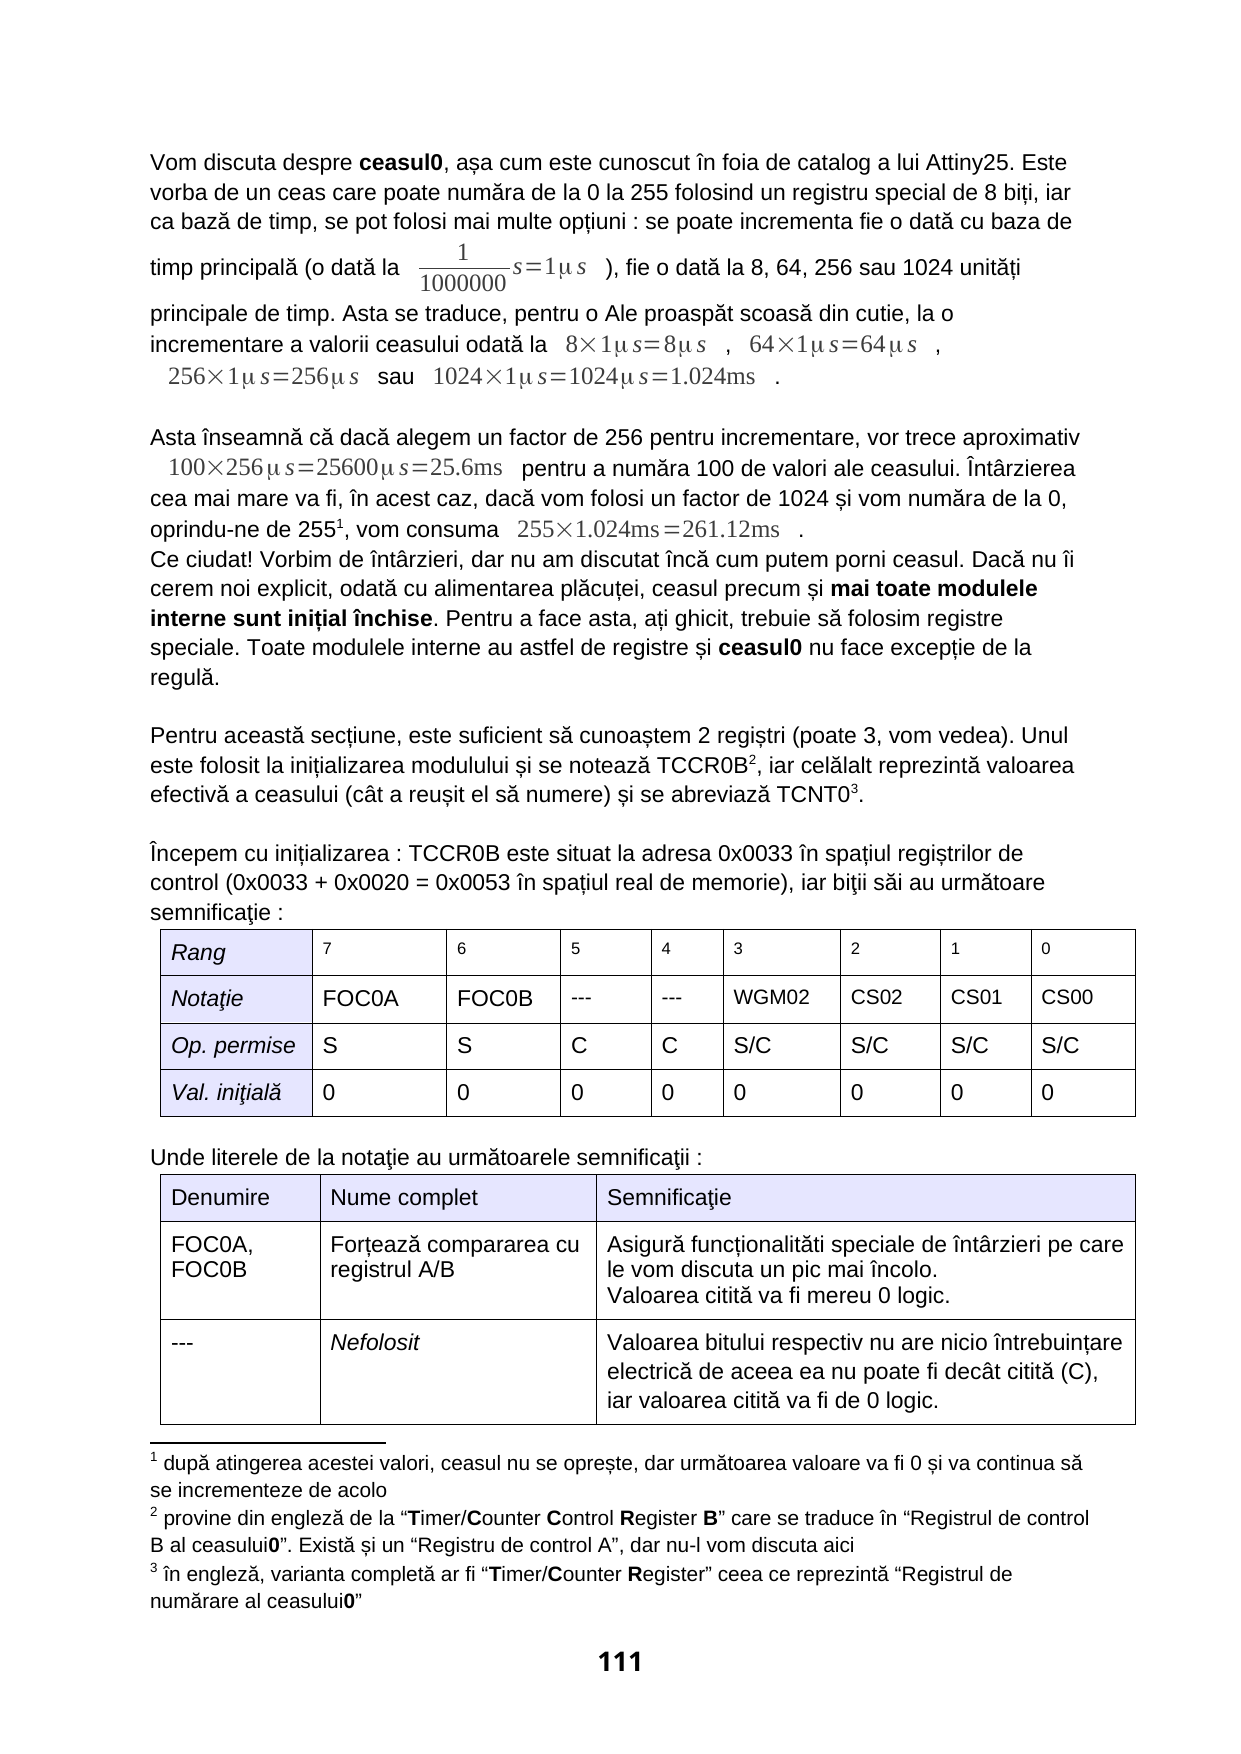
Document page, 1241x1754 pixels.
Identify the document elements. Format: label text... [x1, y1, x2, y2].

text în engleză, varianta completă ar fi “Timer/Counter Register” ceea ce reprezintă “Registrul de numărare al ceasului0” [150, 1561, 1091, 1613]
table_header 4 [652, 930, 723, 975]
table_cell C [561, 1024, 651, 1069]
table_cell FOC0A [313, 976, 446, 1022]
table_cell WGM02 [724, 976, 840, 1022]
table_header 3 [724, 930, 840, 975]
text Asta înseamnă că dacă alegem un factor de 256 pentru incrementare, vor trece aproximativpentru a număra 100 de valori ale ceasului. Întârzierea cea mai mare va fi, în acest caz, dacă vom folosi un factor de 1024 și vom număra de la 0, oprindu-ne de 255, vom consuma. [150, 424, 1091, 543]
text Pentru această secțiune, este suficient să cunoaștem 2 regiștri (poate 3, vom vedea). Unul este folosit la inițializarea modulului și se notează TCCR0B, iar celălalt reprezintă valoarea efectivă a ceasului (cât a reușit el să numere) și se abreviază TCNT0. [150, 723, 1091, 807]
text provine din engleză de la “Timer/Counter Control Register B” care se traduce în “Registrul de control B al ceasului0”. Există și un “Registru de control A”, dar nu-l vom discuta aici [150, 1505, 1091, 1557]
table_cell 0 [941, 1070, 1031, 1116]
table_header Semnificaţie [597, 1175, 1135, 1221]
table_cell S/C [1032, 1024, 1135, 1069]
table_cell Nefolosit [321, 1320, 596, 1424]
text Unde literele de la notaţie au următoarele semnificaţii : [150, 1145, 1091, 1171]
table_header Rang [161, 930, 312, 975]
table_header Denumire [161, 1175, 320, 1221]
table_header 5 [561, 930, 651, 975]
table_cell 0 [313, 1070, 446, 1116]
table_cell 0 [561, 1070, 651, 1116]
table_cell 0 [841, 1070, 940, 1116]
table_cell S [313, 1024, 446, 1069]
table_cell S [447, 1024, 560, 1069]
table_cell CS00 [1032, 976, 1135, 1022]
text Ce ciudat! Vorbim de întârzieri, dar nu am discutat încă cum putem porni ceasul. Dacă nu îi cerem noi explicit, odată cu alimentarea plăcuței, ceasul precum și mai toate modulele interne sunt inițial închise. Pentru a face asta, ați ghicit, trebuie să folosim registre speciale. Toate modulele interne au astfel de registre și ceasul0 nu face excepție de la regulă. [150, 547, 1091, 690]
table_header 7 [313, 930, 446, 975]
table_cell 0 [652, 1070, 723, 1116]
table_cell Asigură funcționalităti speciale de întârzieri pe care le vom discuta un pic mai încolo. Valoarea citită va fi mereu 0 logic. [597, 1222, 1135, 1319]
text după atingerea acestei valori, ceasul nu se oprește, dar următoarea valoare va fi 0 și va continua să se incrementeze de acolo [150, 1449, 1091, 1501]
table_cell Valoarea bitului respectiv nu are nicio întrebuințare electrică de aceea ea nu poate fi decât citită (C), iar valoarea citită va fi de 0 logic. [597, 1320, 1135, 1424]
table_header 6 [447, 930, 560, 975]
table_cell CS01 [941, 976, 1031, 1022]
table_cell --- [161, 1320, 320, 1424]
table_header Nume complet [321, 1175, 596, 1221]
table_header 2 [841, 930, 940, 975]
table_cell Op. permise [161, 1024, 312, 1069]
table_cell Val. iniţială [161, 1070, 312, 1116]
table_cell C [652, 1024, 723, 1069]
table_cell 0 [447, 1070, 560, 1116]
table_header 1 [941, 930, 1031, 975]
table_cell Forțează compararea cu registrul A/B [321, 1222, 596, 1319]
table_cell 0 [724, 1070, 840, 1116]
table_cell S/C [841, 1024, 940, 1069]
table_cell FOC0A, FOC0B [161, 1222, 320, 1319]
table_cell --- [561, 976, 651, 1022]
table_cell S/C [941, 1024, 1031, 1069]
table_cell 0 [1032, 1070, 1135, 1116]
table_cell S/C [724, 1024, 840, 1069]
table_cell CS02 [841, 976, 940, 1022]
text Vom discuta despre ceasul0, așa cum este cunoscut în foia de catalog a lui Attiny25. Este vorba de un ceas care poate număra de la 0 la 255 folosind un registru special de 8 biți, iar ca bază de timp, se pot folosi mai multe opțiuni : se poate incrementa fie o dată cu baza de timp principală (o dată la), fie o dată la 8, 64, 256 sau 1024 unități principale de timp. Asta se traduce, pentru o Ale proaspăt scoasă din cutie, la o incrementare a valorii ceasului odată la,, sau. [150, 150, 1091, 391]
table_cell --- [652, 976, 723, 1022]
table_header 0 [1032, 930, 1135, 975]
table_cell Notaţie [161, 976, 312, 1022]
table_cell FOC0B [447, 976, 560, 1022]
text Începem cu inițializarea : TCCR0B este situat la adresa 0x0033 în spațiul regiștrilor de control (0x0033 + 0x0020 = 0x0053 în spațiul real de memorie), iar biţii săi au următoare semnificaţie : [150, 841, 1091, 925]
